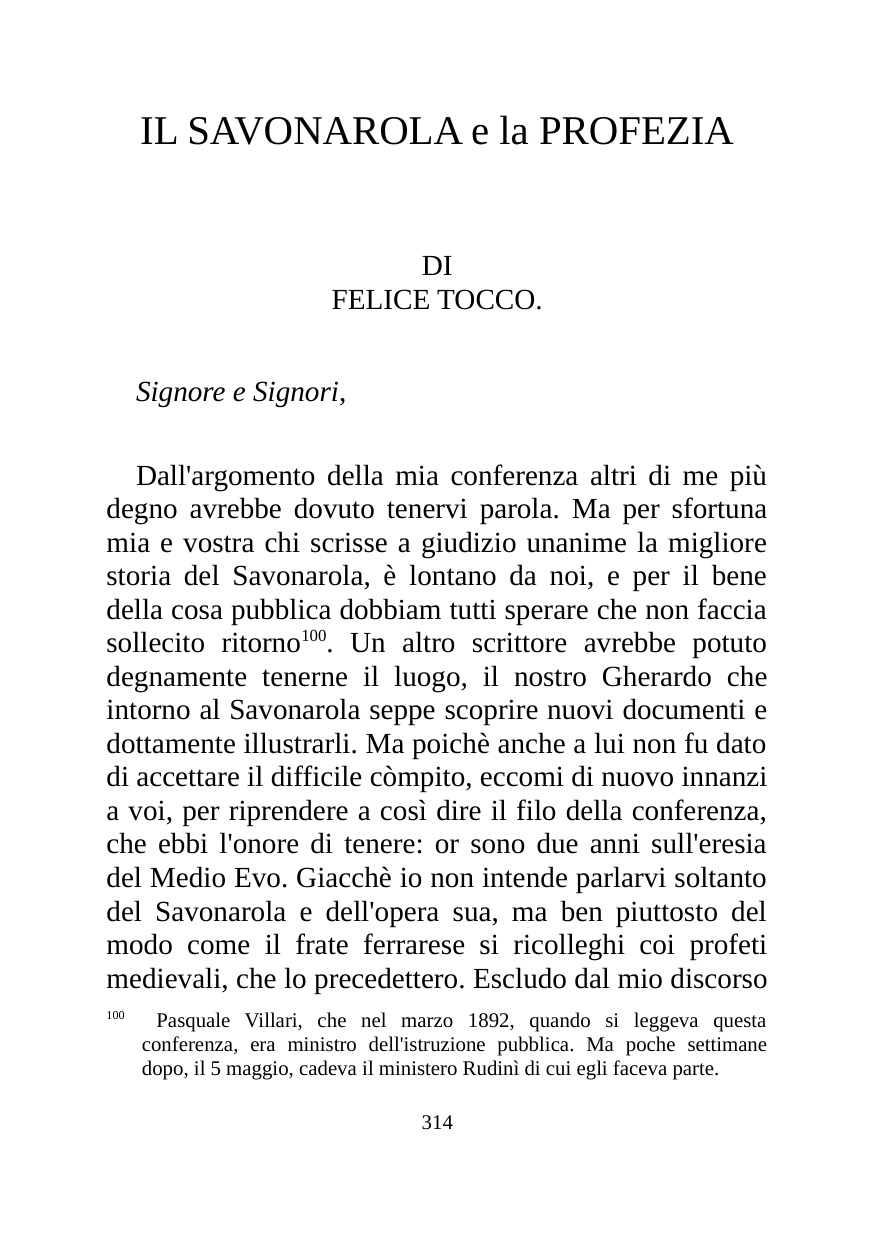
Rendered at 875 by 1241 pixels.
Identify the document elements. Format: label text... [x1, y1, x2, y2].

text DI [106, 248, 768, 282]
text Pasquale Villari, che nel marzo 1892, quando si leggeva questa conferenza, era ministro dell'istruzione pubblica. Ma poche settimane dopo, il 5 maggio, cadeva il ministero Rudinì di cui egli faceva parte. [106, 1008, 768, 1080]
text Dall'argomento della mia conferenza altri di me più degno avrebbe dovuto tenervi parola. Ma per sfortuna mia e vostra chi scrisse a giudizio unanime la migliore storia del Savonarola, è lontano da noi, e per il bene della cosa pubblica dobbiam tutti sperare che non faccia sollecito ritorno. Un altro scrittore avrebbe potuto degnamente tenerne il luogo, il nostro Gherardo che intorno al Savonarola seppe scoprire nuovi documenti e dottamente illustrarli. Ma poichè anche a lui non fu dato di accettare il difficile còmpito, eccomi di nuovo innanzi a voi, per riprendere a così dire il filo della conferenza, che ebbi l'onore di tenere: or sono due anni sull'eresia del Medio Evo. Giacchè io non intende parlarvi soltanto del Savonarola e dell'opera sua, ma ben piuttosto del modo come il frate ferrarese si ricolleghi coi profeti medievali, che lo precedettero. Escludo dal mio discorso [106, 458, 768, 994]
text FELICE TOCCO. [106, 282, 768, 316]
subtitle IL SAVONAROLA e la PROFEZIA [106, 106, 768, 153]
text Signore e Signori, [106, 374, 768, 408]
